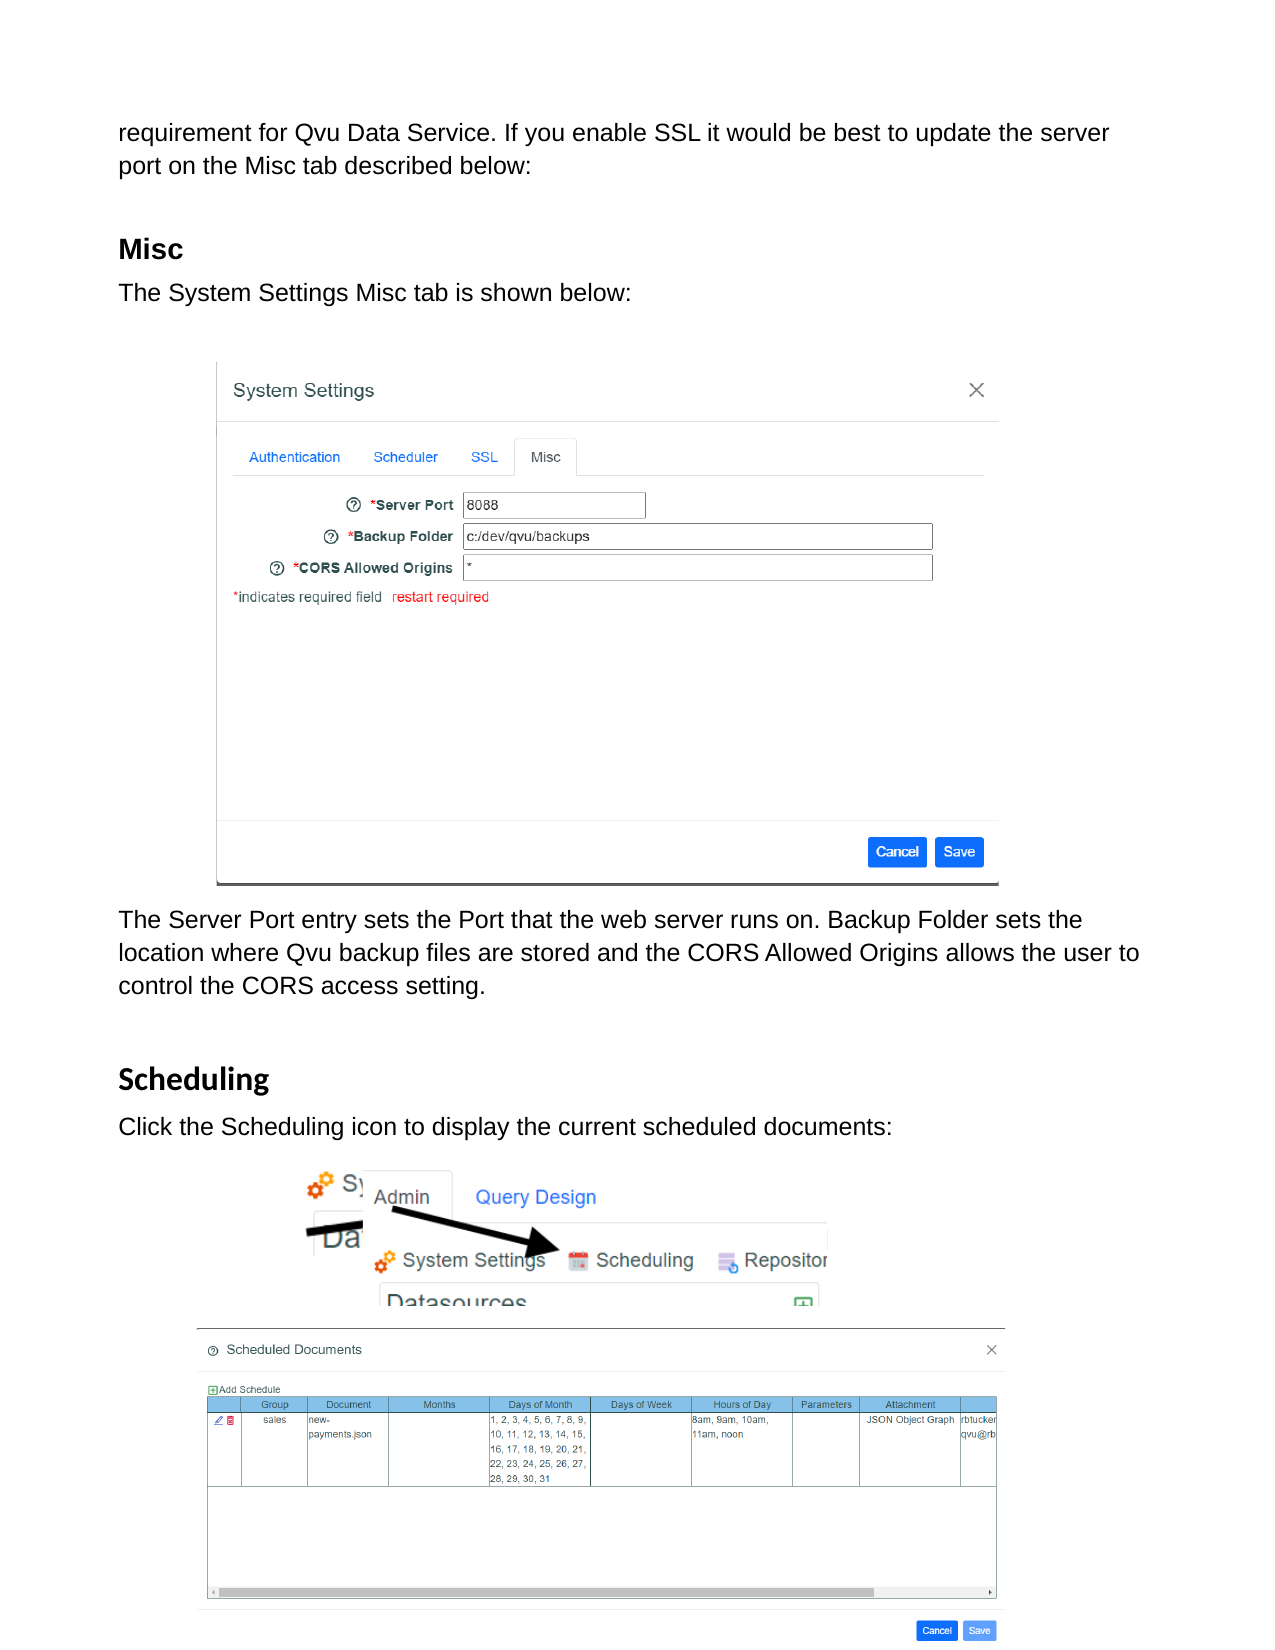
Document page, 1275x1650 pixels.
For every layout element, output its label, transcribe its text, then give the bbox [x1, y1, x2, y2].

text The System Settings Misc tab is shown below: [118, 278, 1157, 307]
picture [196, 1328, 1005, 1650]
text The Server Port entry sets the Port that the web server runs on. Backup Folder sets the location where Qvu backup files are stored and the CORS Allowed Origins allows the user to control the CORS access setting. [118, 905, 1157, 1000]
picture [296, 1145, 828, 1306]
text Click the Scheduling icon to display the current scheduled documents: [118, 1112, 1157, 1140]
subtitle Scheduling [118, 1058, 1157, 1099]
text requirement for Qvu Data Service. If you enable SSL it would be best to update the server port on the Misc tab described below: [118, 118, 1157, 180]
subtitle Misc [118, 232, 1157, 266]
picture [216, 362, 999, 886]
